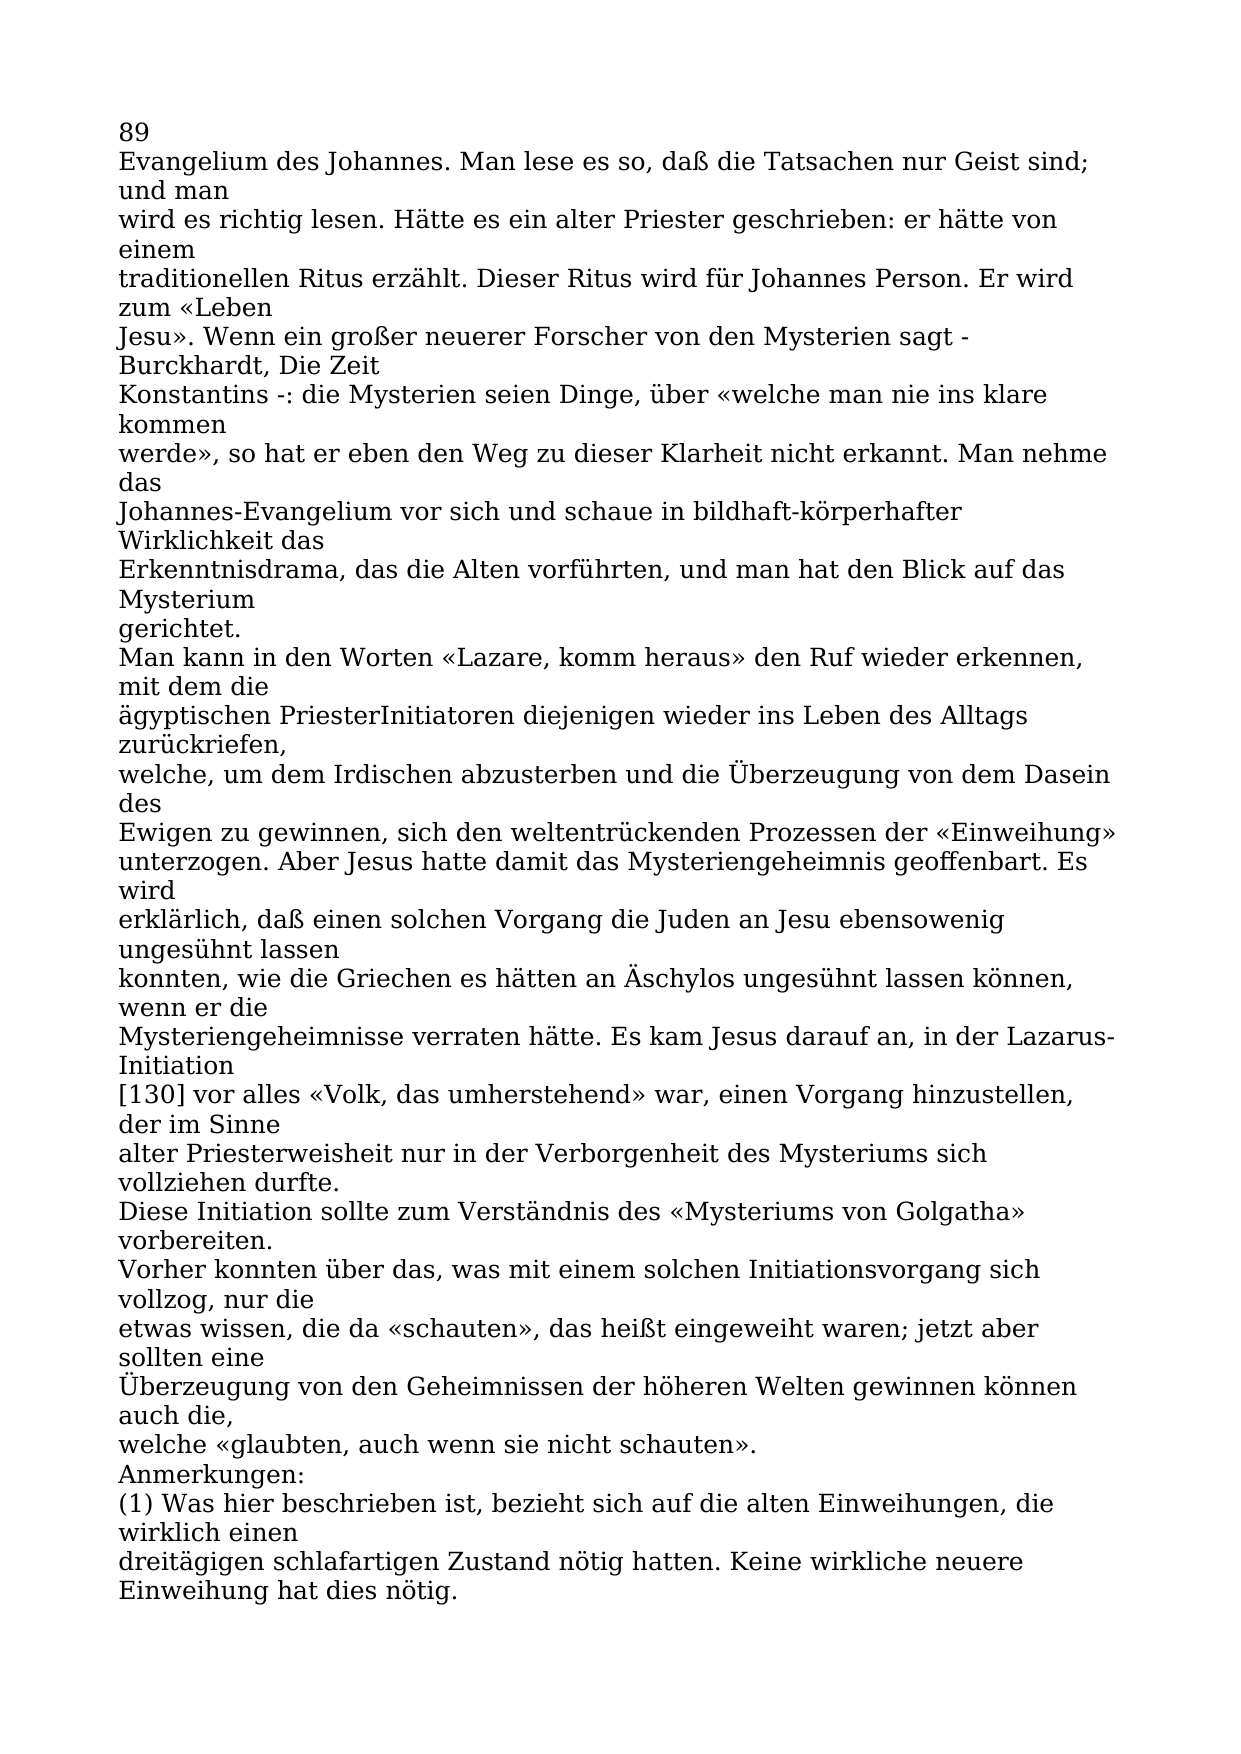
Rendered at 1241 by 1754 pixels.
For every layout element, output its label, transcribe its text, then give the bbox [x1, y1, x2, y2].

text Anmerkungen: [118, 1460, 1122, 1489]
text unterzogen. Aber Jesus hatte damit das Mysteriengeheimnis geoffenbart. Es wird [118, 847, 1122, 906]
text wird es richtig lesen. Hätte es ein alter Priester geschrieben: er hätte von einem [118, 206, 1122, 264]
text welche, um dem Irdischen abzusterben und die Überzeugung von dem Dasein des [118, 760, 1122, 818]
text Mysteriengeheimnisse verraten hätte. Es kam Jesus darauf an, in der Lazarus-Initiation [118, 1022, 1122, 1081]
text (1) Was hier beschrieben ist, bezieht sich auf die alten Einweihungen, die wirklich einen [118, 1489, 1122, 1547]
text ägyptischen PriesterInitiatoren diejenigen wieder ins Leben des Alltags zurückriefen, [118, 701, 1122, 760]
text welche «glaubten, auch wenn sie nicht schauten». [118, 1431, 1122, 1460]
text 89 [118, 118, 1122, 147]
text Konstantins -: die Mysterien seien Dinge, über «welche man nie ins klare kommen [118, 381, 1122, 439]
text Ewigen zu gewinnen, sich den weltentrückenden Prozessen der «Einweihung» [118, 818, 1122, 847]
text dreitägigen schlafartigen Zustand nötig hatten. Keine wirkliche neuere Einweihung hat dies nötig. [118, 1547, 1122, 1606]
text Jesu». Wenn ein großer neuerer Forscher von den Mysterien sagt - Burckhardt, Die Zeit [118, 322, 1122, 381]
text alter Priesterweisheit nur in der Verborgenheit des Mysteriums sich vollziehen durfte. [118, 1139, 1122, 1197]
text Johannes-Evangelium vor sich und schaue in bildhaft-körperhafter Wirklichkeit das [118, 497, 1122, 556]
text konnten, wie die Griechen es hätten an Äschylos ungesühnt lassen können, wenn er die [118, 964, 1122, 1022]
text Überzeugung von den Geheimnissen der höheren Welten gewinnen können auch die, [118, 1372, 1122, 1431]
text werde», so hat er eben den Weg zu dieser Klarheit nicht erkannt. Man nehme das [118, 439, 1122, 497]
text Man kann in den Worten «Lazare, komm heraus» den Ruf wieder erkennen, mit dem die [118, 643, 1122, 701]
text traditionellen Ritus erzählt. Dieser Ritus wird für Johannes Person. Er wird zum «Leben [118, 264, 1122, 322]
text Evangelium des Johannes. Man lese es so, daß die Tatsachen nur Geist sind; und man [118, 147, 1122, 206]
text Diese Initiation sollte zum Verständnis des «Mysteriums von Golgatha» vorbereiten. [118, 1197, 1122, 1256]
text Erkenntnisdrama, das die Alten vorführten, und man hat den Blick auf das Mysterium [118, 556, 1122, 614]
text etwas wissen, die da «schauten», das heißt eingeweiht waren; jetzt aber sollten eine [118, 1314, 1122, 1372]
text gerichtet. [118, 614, 1122, 643]
text Vorher konnten über das, was mit einem solchen Initiationsvorgang sich vollzog, nur die [118, 1256, 1122, 1314]
text [130] vor alles «Volk, das umherstehend» war, einen Vorgang hinzustellen, der im Sinne [118, 1081, 1122, 1139]
text erklärlich, daß einen solchen Vorgang die Juden an Jesu ebensowenig ungesühnt lassen [118, 906, 1122, 964]
